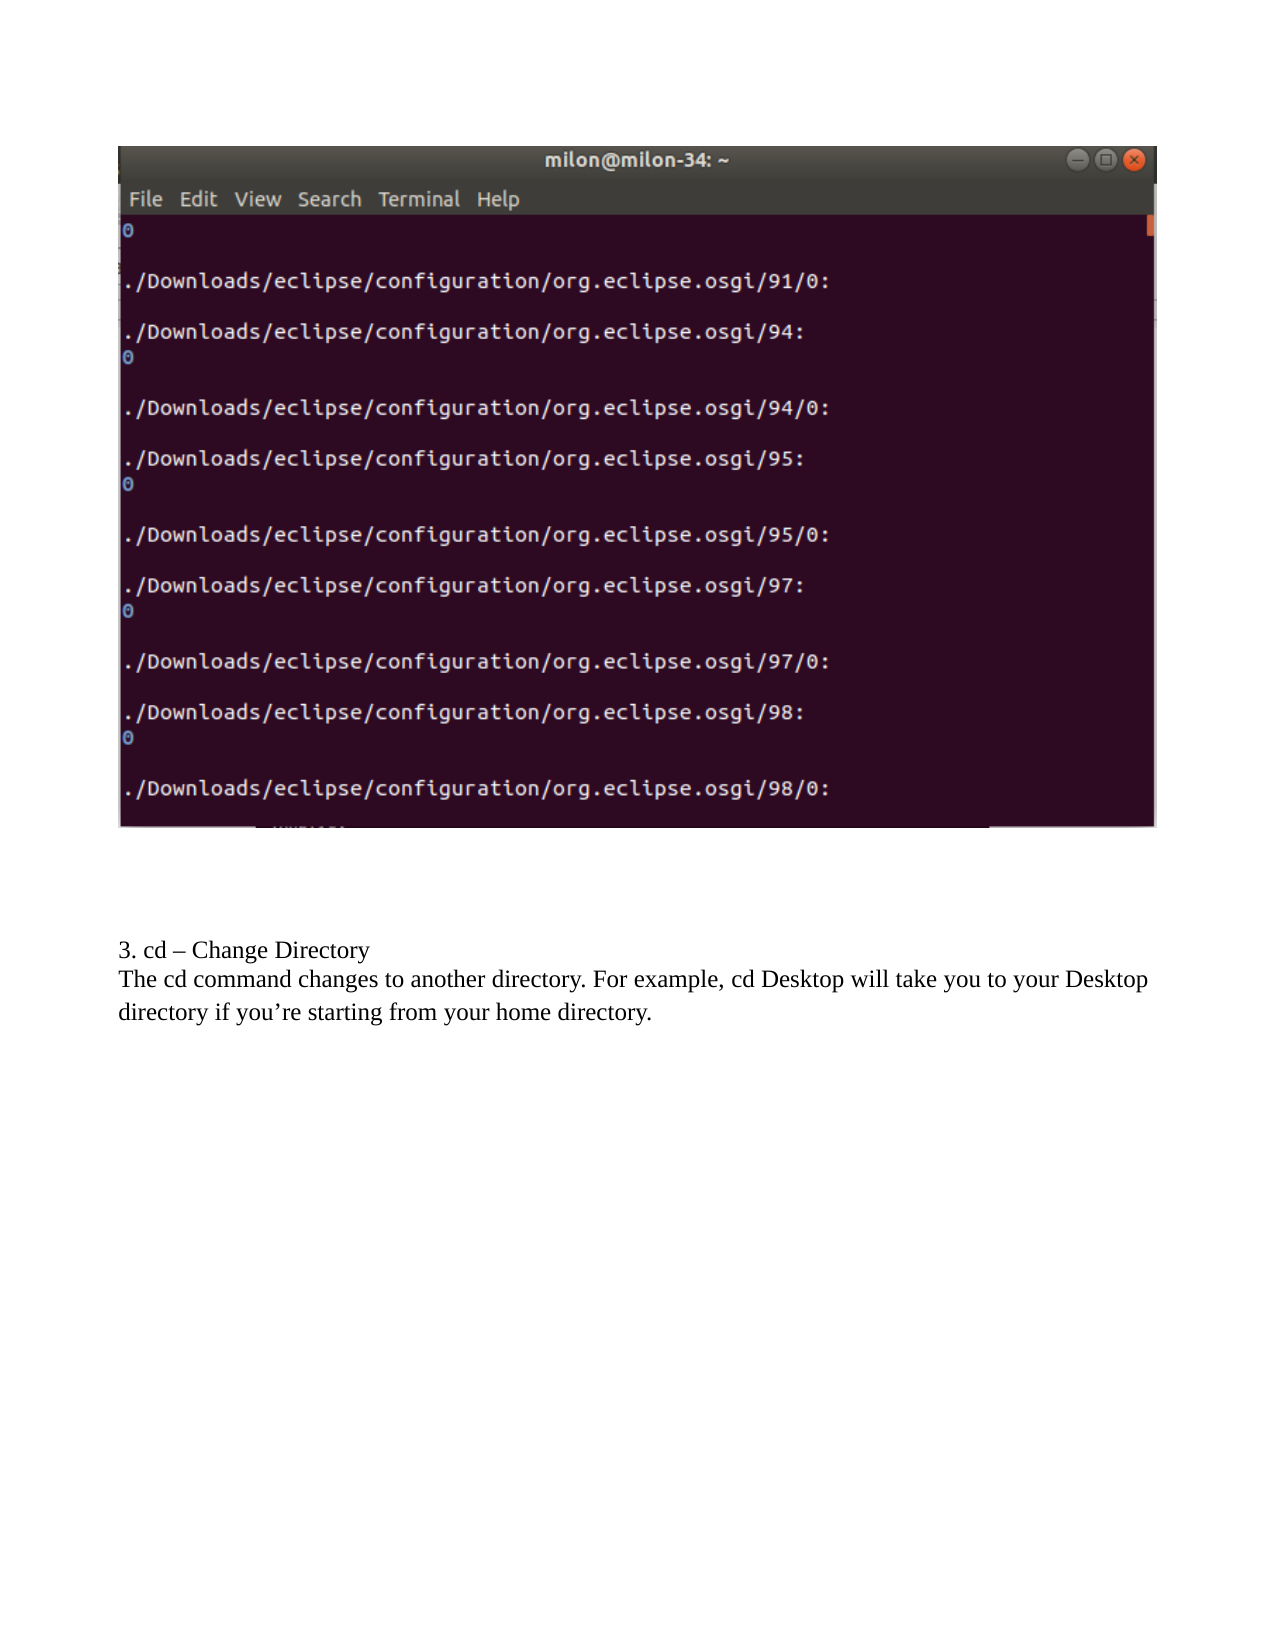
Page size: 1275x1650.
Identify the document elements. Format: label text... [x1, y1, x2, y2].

text The cd command changes to another directory. For example, cd Desktop will take you to your Desktop directory if you’re starting from your home directory. [118, 964, 1157, 1026]
subtitle 3. cd – Change Directory [118, 935, 1157, 964]
